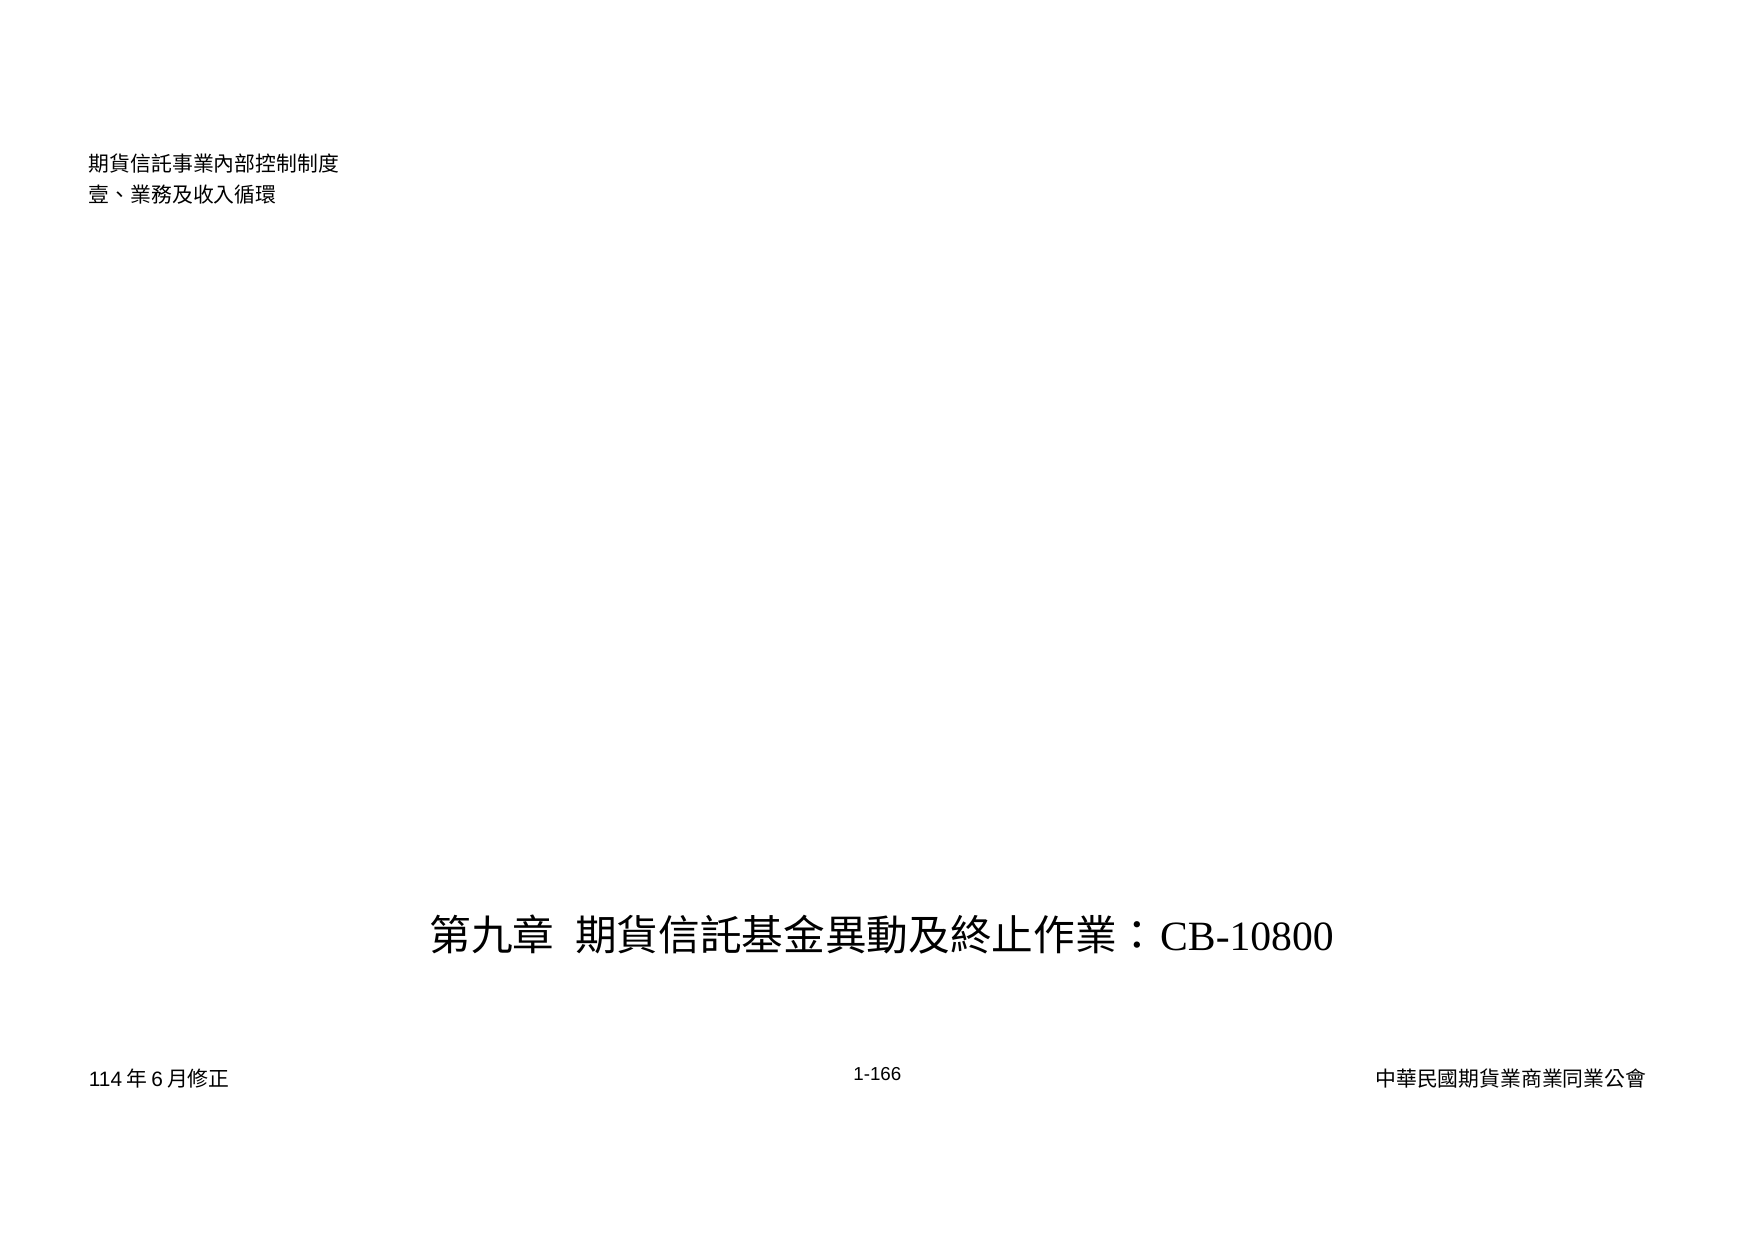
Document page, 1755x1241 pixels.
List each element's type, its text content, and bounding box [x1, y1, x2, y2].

subtitle 期貨信託基金異動及終止作業：CB-10800 [93, 854, 1663, 979]
